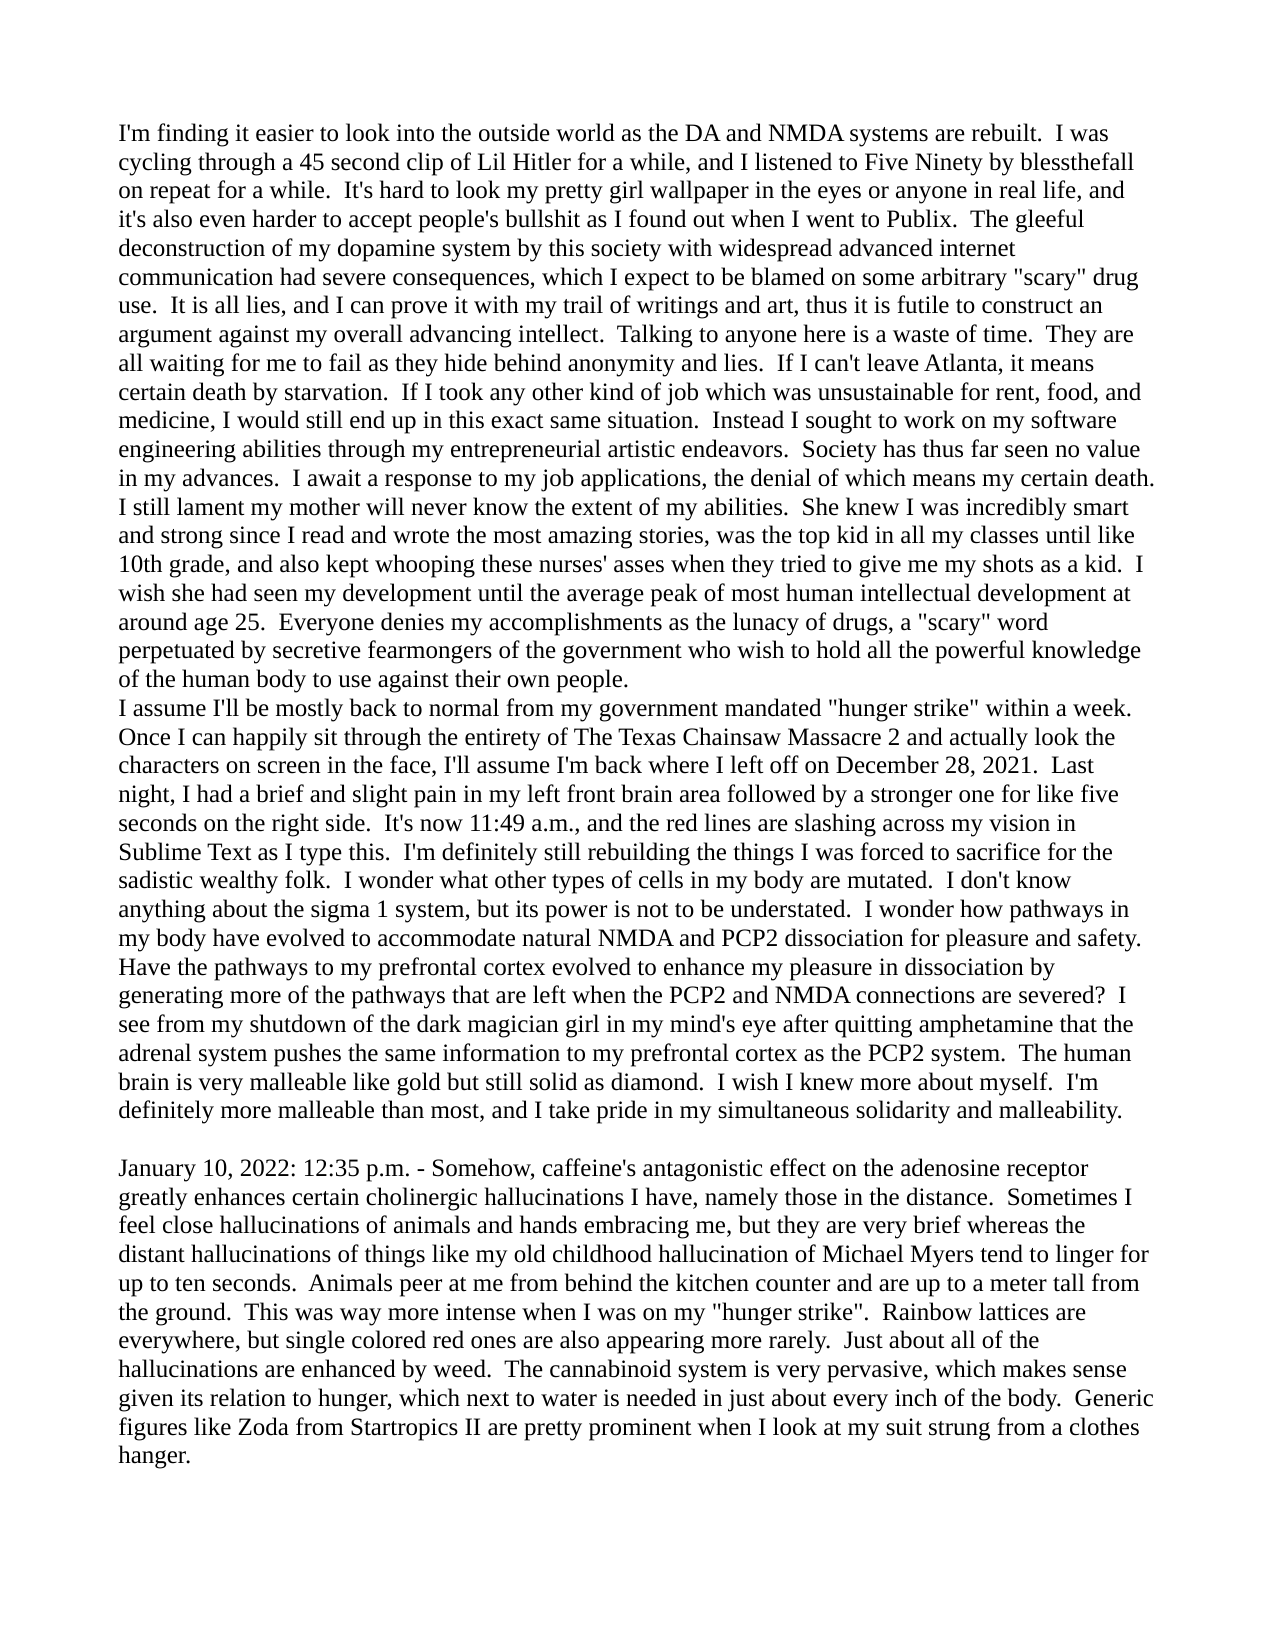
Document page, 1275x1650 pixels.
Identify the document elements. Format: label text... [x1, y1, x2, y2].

text I'm finding it easier to look into the outside world as the DA and NMDA systems are rebuilt. I was cycling through a 45 second clip of Lil Hitler for a while, and I listened to Five Ninety by blessthefall on repeat for a while. It's hard to look my pretty girl wallpaper in the eyes or anyone in real life, and it's also even harder to accept people's bullshit as I found out when I went to Publix. The gleeful deconstruction of my dopamine system by this society with widespread advanced internet communication had severe consequences, which I expect to be blamed on some arbitrary "scary" drug use. It is all lies, and I can prove it with my trail of writings and art, thus it is futile to construct an argument against my overall advancing intellect. Talking to anyone here is a waste of time. They are all waiting for me to fail as they hide behind anonymity and lies. If I can't leave Atlanta, it means certain death by starvation. If I took any other kind of job which was unsustainable for rent, food, and medicine, I would still end up in this exact same situation. Instead I sought to work on my software engineering abilities through my entrepreneurial artistic endeavors. Society has thus far seen no value in my advances. I await a response to my job applications, the denial of which means my certain death. [118, 118, 1157, 492]
text January 10, 2022: 12:35 p.m. - Somehow, caffeine's antagonistic effect on the adenosine receptor greatly enhances certain cholinergic hallucinations I have, namely those in the distance. Sometimes I feel close hallucinations of animals and hands embracing me, but they are very brief whereas the distant hallucinations of things like my old childhood hallucination of Michael Myers tend to linger for up to ten seconds. Animals peer at me from behind the kitchen counter and are up to a meter tall from the ground. This was way more intense when I was on my "hunger strike". Rainbow lattices are everywhere, but single colored red ones are also appearing more rarely. Just about all of the hallucinations are enhanced by weed. The cannabinoid system is very pervasive, which makes sense given its relation to hunger, which next to water is needed in just about every inch of the body. Generic figures like Zoda from Startropics II are pretty prominent when I look at my suit strung from a clothes hanger. [118, 1153, 1157, 1469]
text I still lament my mother will never know the extent of my abilities. She knew I was incredibly smart and strong since I read and wrote the most amazing stories, was the top kid in all my classes until like 10th grade, and also kept whooping these nurses' asses when they tried to give me my shots as a kid. I wish she had seen my development until the average peak of most human intellectual development at around age 25. Everyone denies my accomplishments as the lunacy of drugs, a "scary" word perpetuated by secretive fearmongers of the government who wish to hold all the powerful knowledge of the human body to use against their own people. [118, 492, 1157, 693]
text I assume I'll be mostly back to normal from my government mandated "hunger strike" within a week. Once I can happily sit through the entirety of The Texas Chainsaw Massacre 2 and actually look the characters on screen in the face, I'll assume I'm back where I left off on December 28, 2021. Last night, I had a brief and slight pain in my left front brain area followed by a stronger one for like five seconds on the right side. It's now 11:49 a.m., and the red lines are slashing across my vision in Sublime Text as I type this. I'm definitely still rebuilding the things I was forced to sacrifice for the sadistic wealthy folk. I wonder what other types of cells in my body are mutated. I don't know anything about the sigma 1 system, but its power is not to be understated. I wonder how pathways in my body have evolved to accommodate natural NMDA and PCP2 dissociation for pleasure and safety. Have the pathways to my prefrontal cortex evolved to enhance my pleasure in dissociation by generating more of the pathways that are left when the PCP2 and NMDA connections are severed? I see from my shutdown of the dark magician girl in my mind's eye after quitting amphetamine that the adrenal system pushes the same information to my prefrontal cortex as the PCP2 system. The human brain is very malleable like gold but still solid as diamond. I wish I knew more about myself. I'm definitely more malleable than most, and I take pride in my simultaneous solidarity and malleability. [118, 693, 1157, 1124]
